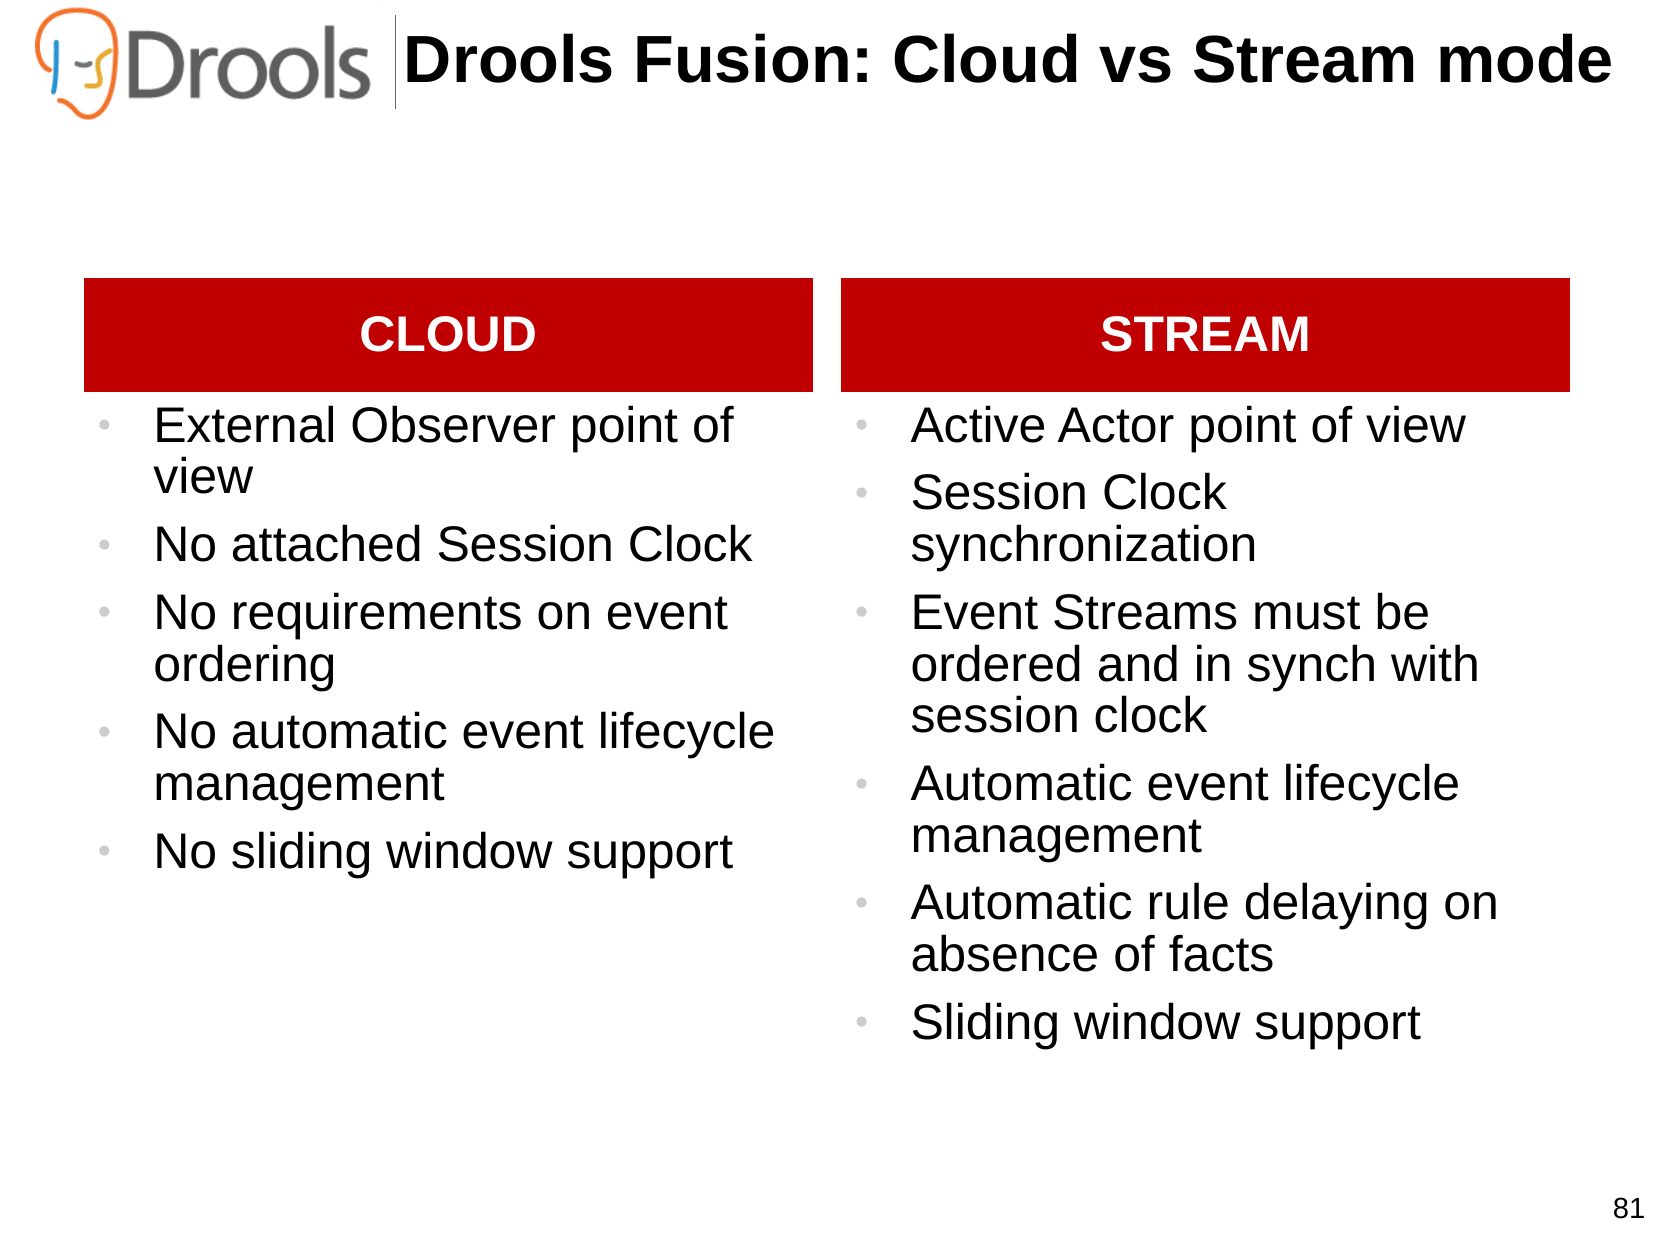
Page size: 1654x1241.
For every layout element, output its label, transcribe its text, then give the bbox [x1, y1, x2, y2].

text_box External Observer point of view No attached Session Clock No requirements on event ordering No automatic event lifecycle management No sliding window support [82, 393, 814, 1108]
text_box Drools Fusion: Cloud vs Stream mode [404, 3, 1625, 121]
text_box CLOUD [82, 277, 814, 393]
picture [29, 0, 384, 126]
text_box Active Actor point of view Session Clock synchronization Event Streams must be ordered and in synch with session clock Automatic event lifecycle management Automatic rule delaying on absence of facts Sliding window support [840, 393, 1572, 1108]
text_box STREAM [840, 277, 1572, 393]
